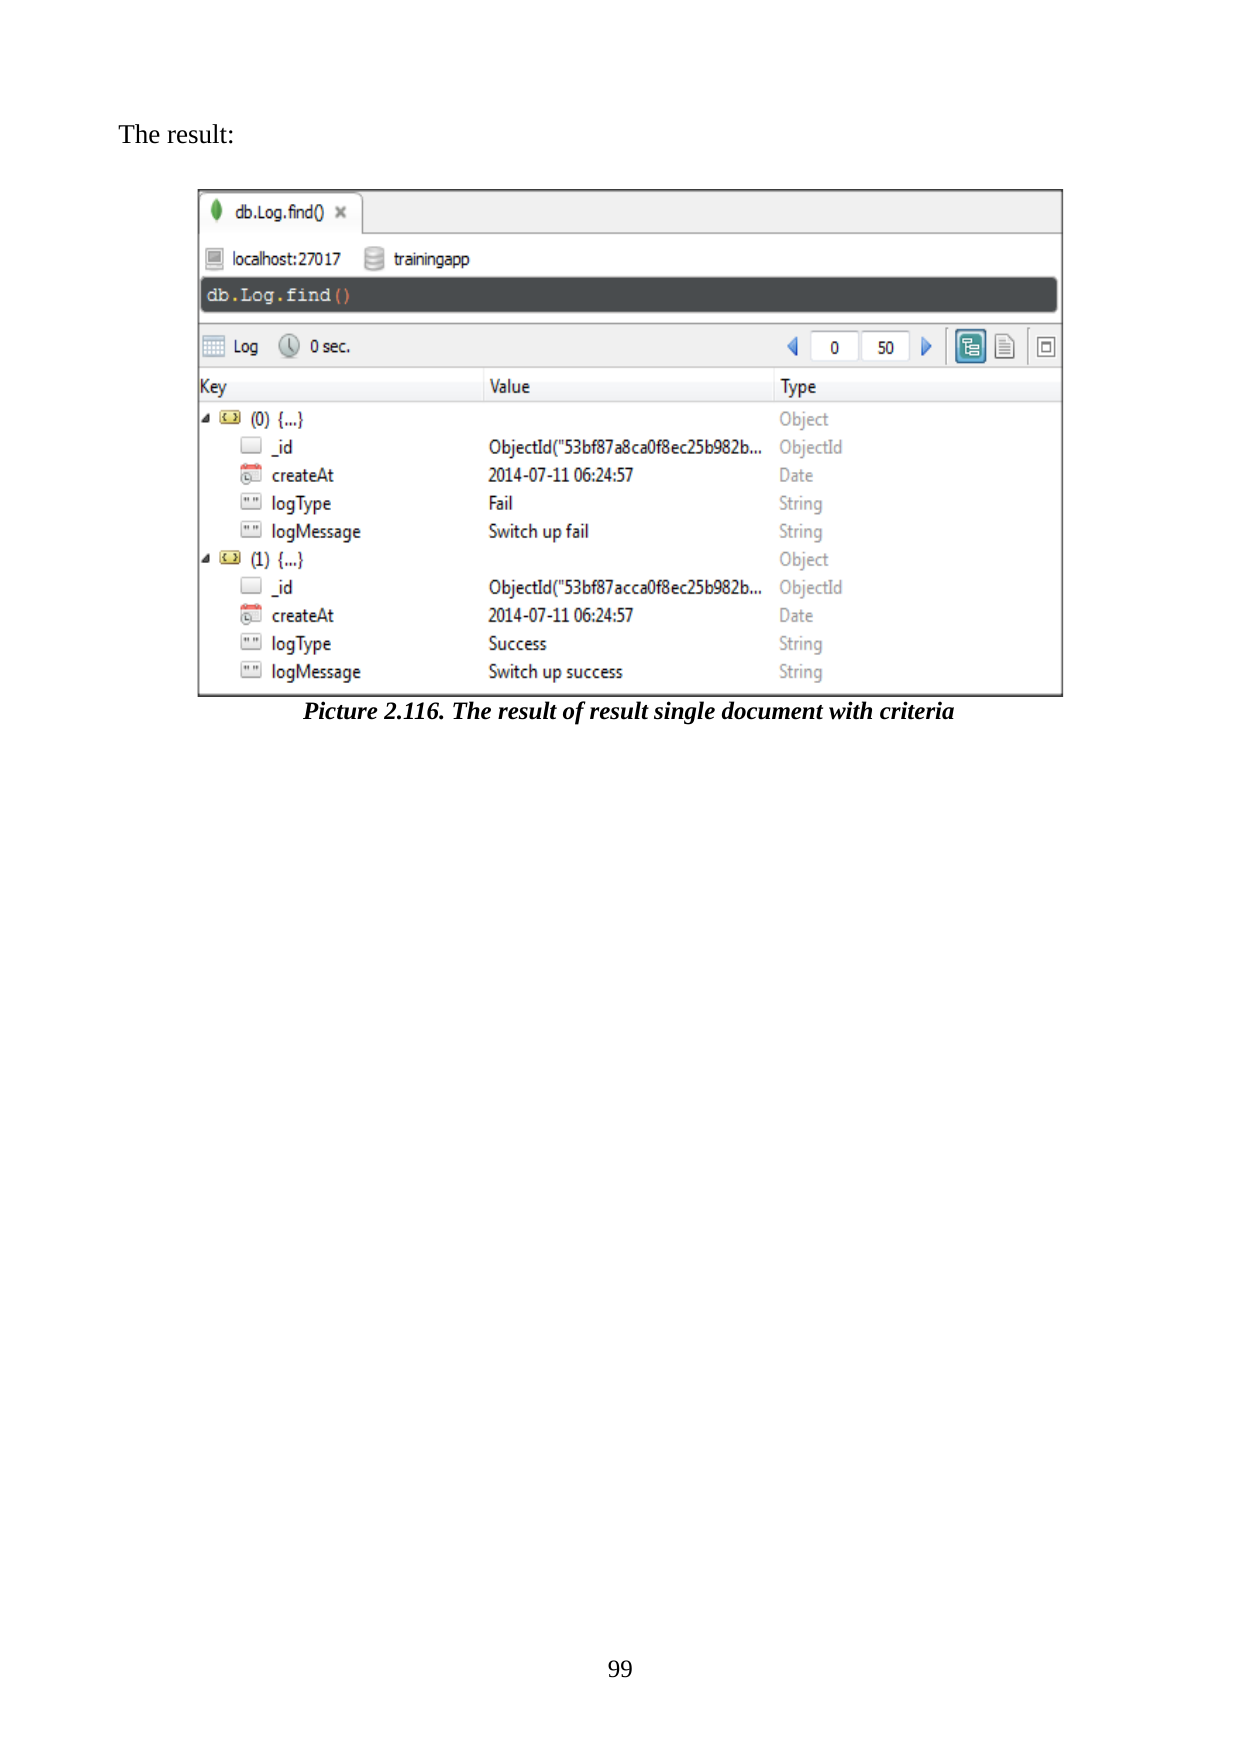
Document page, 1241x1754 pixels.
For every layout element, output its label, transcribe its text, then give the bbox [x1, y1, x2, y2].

text The result: [118, 118, 1122, 149]
picture [197, 189, 1064, 697]
text Picture 2.116. The result of result single document with criteria [197, 697, 1063, 725]
